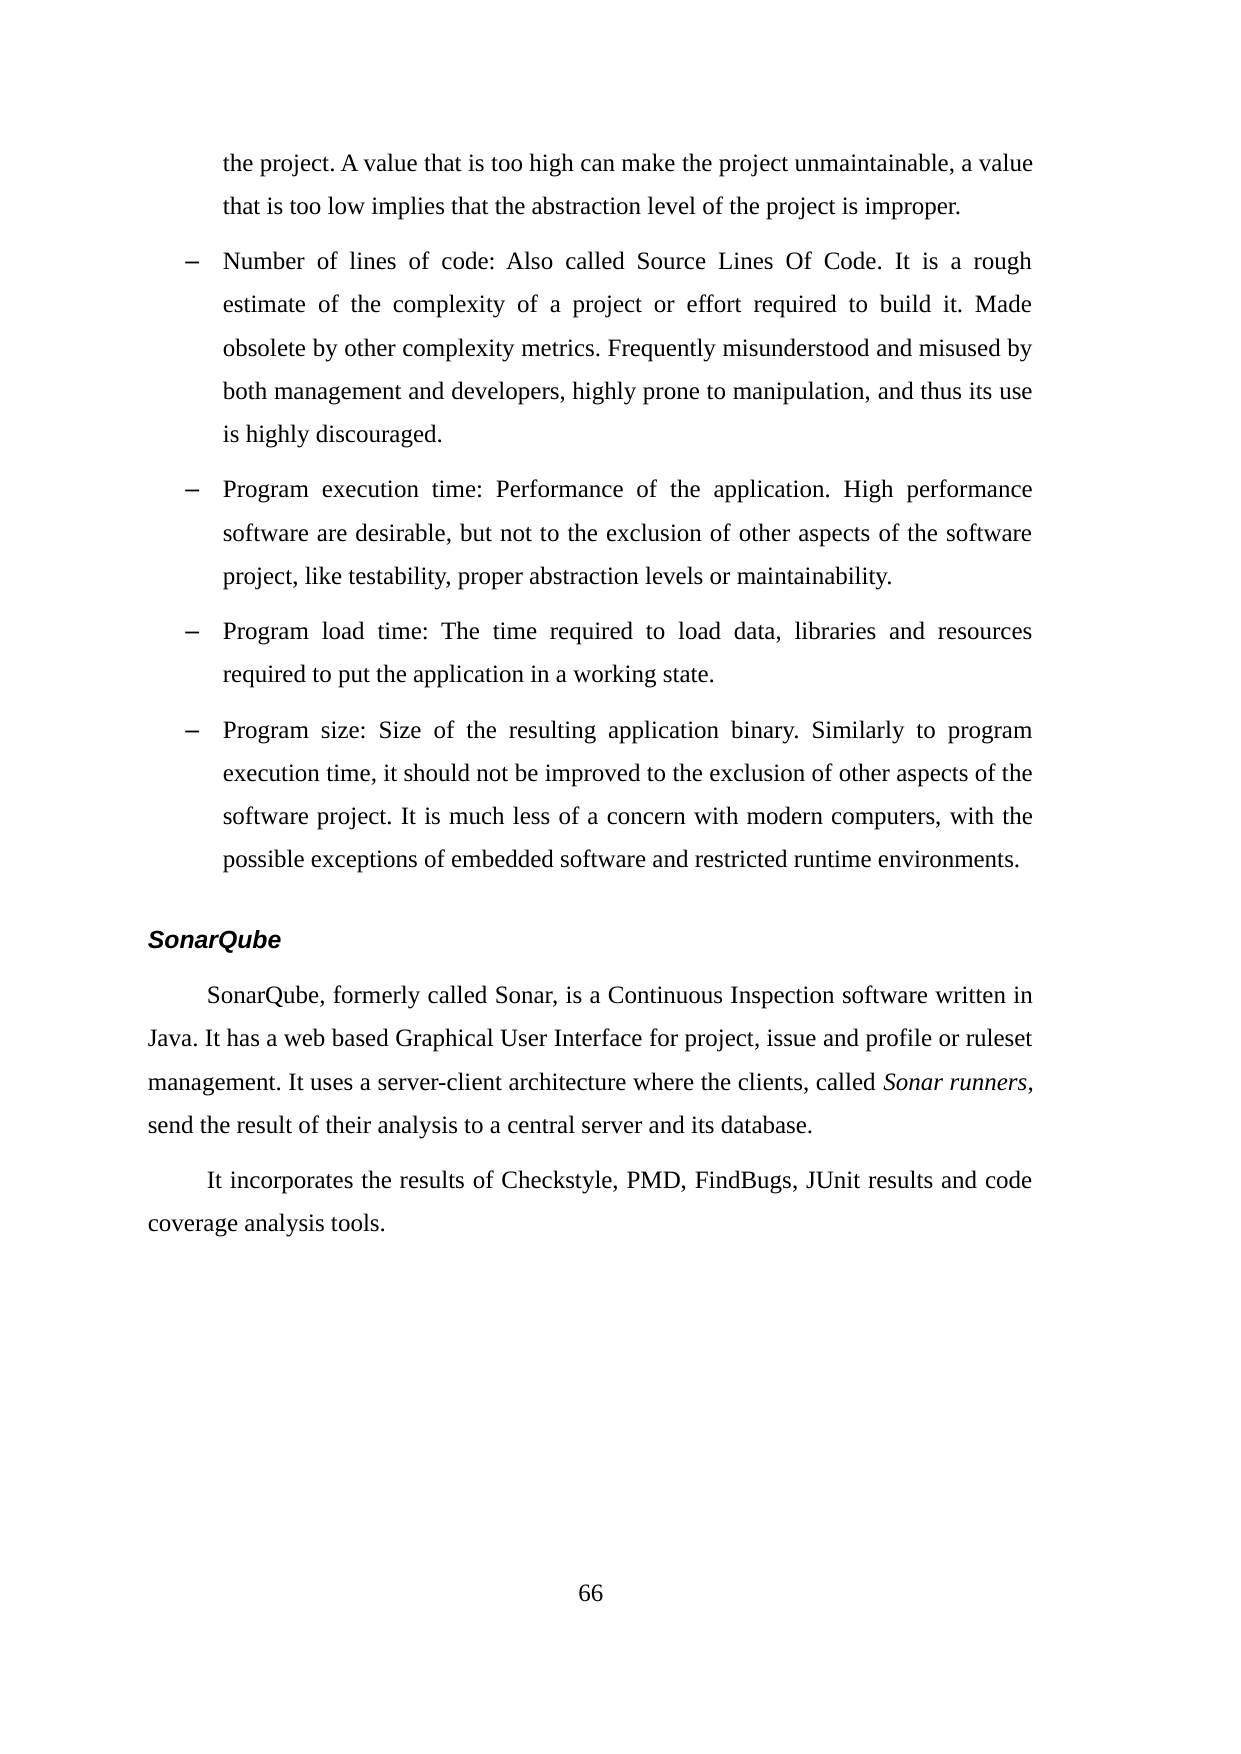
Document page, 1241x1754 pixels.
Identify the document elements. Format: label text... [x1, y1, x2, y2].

text It incorporates the results of Checkstyle, PMD, FindBugs, JUnit results and code coverage analysis tools. [148, 1165, 1033, 1237]
list the project. A value that is too high can make the project unmaintainable, a value that is too low implies that the abstraction level of the project is improper. [185, 148, 1033, 219]
list Program load time: The time required to load data, libraries and resources required to put the application in a working state. [185, 616, 1033, 688]
text SonarQube, formerly called Sonar, is a Continuous Inspection software written in Java. It has a web based Graphical User Interface for project, issue and profile or ruleset management. It uses a server-client architecture where the clients, called Sonar runners, send the result of their analysis to a central server and its database. [148, 980, 1033, 1138]
list Program size: Size of the resulting application binary. Similarly to program execution time, it should not be improved to the exclusion of other aspects of the software project. It is much less of a concern with modern computers, with the possible exceptions of embedded software and restricted runtime environments. [185, 715, 1033, 873]
list Number of lines of code: Also called Source Lines Of Code. It is a rough estimate of the complexity of a project or effort required to build it. Made obsolete by other complexity metrics. Frequently misunderstood and misused by both management and developers, highly prone to manipulation, and thus its use is highly discouraged. [185, 246, 1033, 448]
list Program execution time: Performance of the application. High performance software are desirable, but not to the exclusion of other aspects of the software project, like testability, proper abstraction levels or maintainability. [185, 474, 1033, 589]
subtitle SonarQube [148, 925, 1033, 954]
